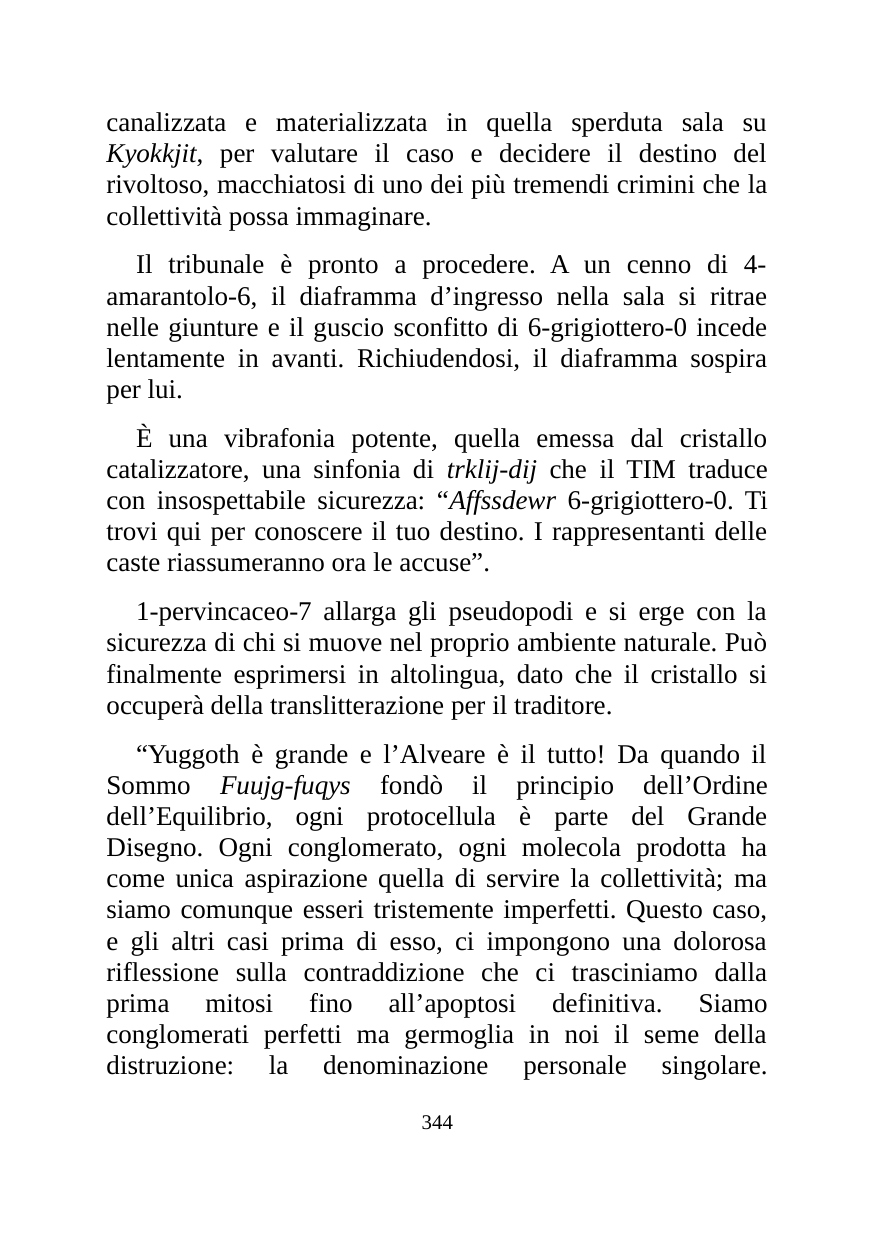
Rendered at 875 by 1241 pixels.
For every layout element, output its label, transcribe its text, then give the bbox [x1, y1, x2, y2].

text È una vibrafonia potente, quella emessa dal cristallo catalizzatore, una sinfonia di trklij-dij che il TIM traduce con insospettabile sicurezza: “Affssdewr 6-grigiottero-0. Ti trovi qui per conoscere il tuo destino. I rappresentanti delle caste riassumeranno ora le accuse”. [106, 422, 768, 578]
text canalizzata e materializzata in quella sperduta sala su Kyokkjit, per valutare il caso e decidere il destino del rivoltoso, macchiatosi di uno dei più tremendi crimini che la collettività possa immaginare. [106, 106, 768, 231]
text 1-pervincaceo-7 allarga gli pseudopodi e si erge con la sicurezza di chi si muove nel proprio ambiente naturale. Può finalmente esprimersi in altolingua, dato che il cristallo si occuperà della translitterazione per il traditore. [106, 595, 768, 720]
text “Yuggoth è grande e l’Alveare è il tutto! Da quando il Sommo Fuujg-fuqys fondò il principio dell’Ordine dell’Equilibrio, ogni protocellula è parte del Grande Disegno. Ogni conglomerato, ogni molecola prodotta ha come unica aspirazione quella di servire la collettività; ma siamo comunque esseri tristemente imperfetti. Questo caso, e gli altri casi prima di esso, ci impongono una dolorosa riflessione sulla contraddizione che ci trasciniamo dalla prima mitosi fino all’apoptosi definitiva. Siamo conglomerati perfetti ma germoglia in noi il seme della distruzione: la denominazione personale singolare. [106, 738, 768, 1080]
text Il tribunale è pronto a procedere. A un cenno di 4-amarantolo-6, il diaframma d’ingresso nella sala si ritrae nelle giunture e il guscio sconfitto di 6-grigiottero-0 incede lentamente in avanti. Richiudendosi, il diaframma sospira per lui. [106, 248, 768, 404]
